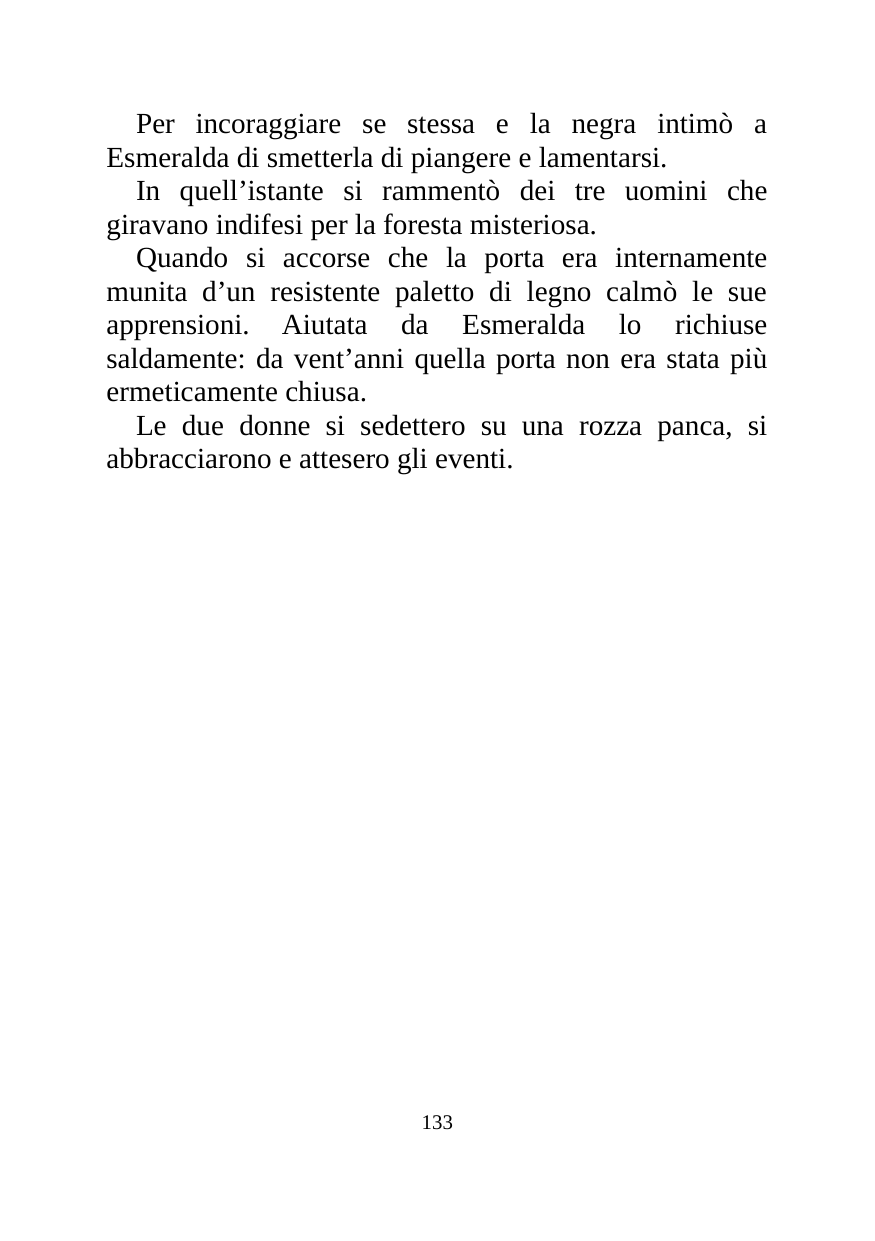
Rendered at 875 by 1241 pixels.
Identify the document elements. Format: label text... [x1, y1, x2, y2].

text Quando si accorse che la porta era internamente munita d’un resistente paletto di legno calmò le sue apprensioni. Aiutata da Esmeralda lo richiuse saldamente: da vent’anni quella porta non era stata più ermeticamente chiusa. [106, 240, 768, 408]
text Per incoraggiare se stessa e la negra intimò a Esmeralda di smetterla di piangere e lamentarsi. [106, 106, 768, 173]
text In quell’istante si rammentò dei tre uomini che giravano indifesi per la foresta misteriosa. [106, 173, 768, 240]
text Le due donne si sedettero su una rozza panca, si abbracciarono e attesero gli eventi. [106, 408, 768, 475]
